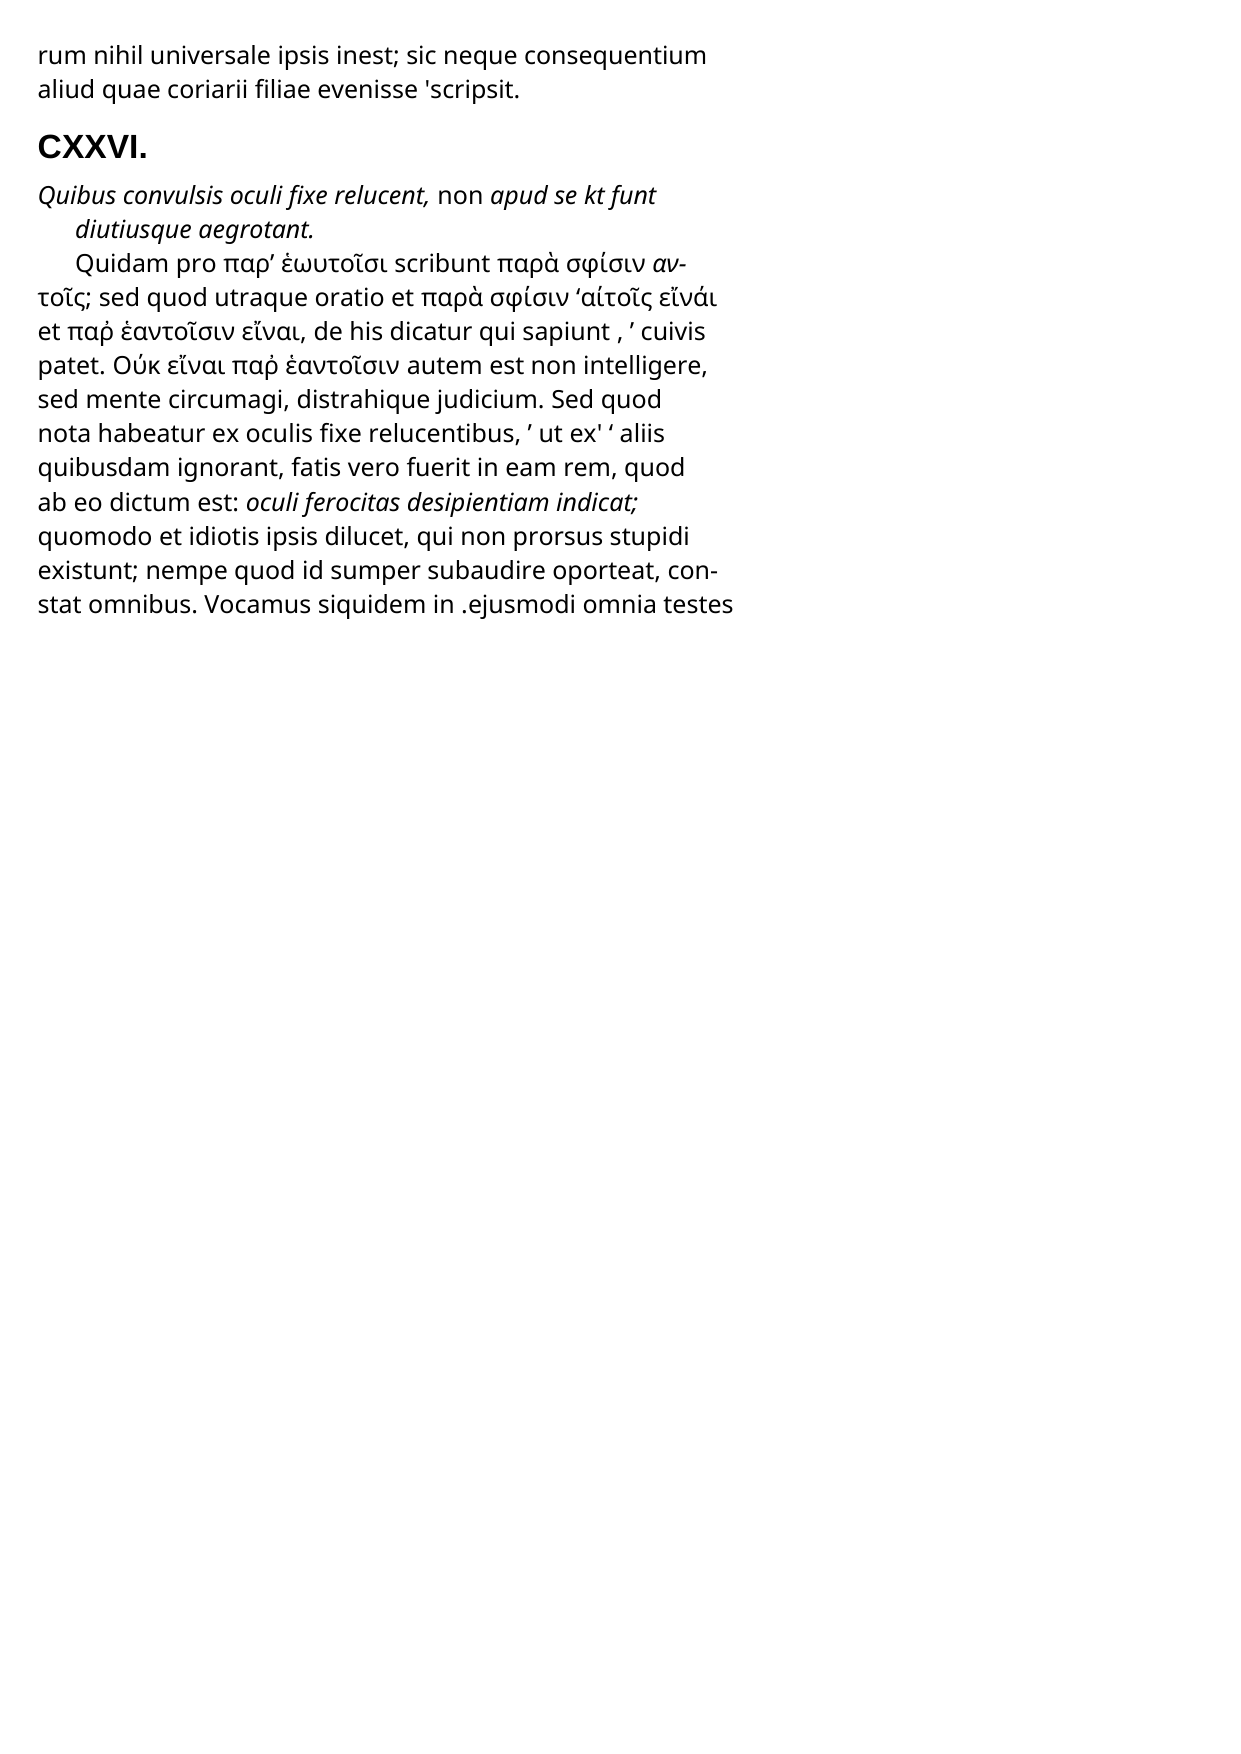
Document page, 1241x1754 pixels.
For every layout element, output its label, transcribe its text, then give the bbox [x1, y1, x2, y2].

text Quidam pro παρ’ ἑωυτοῖσι scribunt παρὰ σφίσιν αν- τοῖς; sed quod utraque oratio et παρὰ σφίσιν ‘αίτοῖς εἴνάι et παῤ ἑαντοῖσιν εἴναι, de his dicatur qui sapiunt , ’ cuivis patet. Ούκ εἴναι παῤ ἑαντοῖσιν autem est non intelligere, sed mente circumagi, distrahique judicium. Sed quod nota habeatur ex oculis fixe relucentibus, ’ ut ex' ‘ aliis quibusdam ignorant, fatis vero fuerit in eam rem, quod ab eo dictum est: oculi ferocitas desipientiam indicat; quomodo et idiotis ipsis dilucet, qui non prorsus stupidi existunt; nempe quod id sumper subaudire oporteat, con- stat omnibus. Vocamus siquidem in .ejusmodi omnia testes [37, 246, 1203, 620]
text Quibus convulsis oculi fixe relucent, non apud se kt funt diutiusque aegrotant. [37, 178, 1203, 246]
text rum nihil universale ipsis inest; sic neque consequentium aliud quae coriarii filiae evenisse 'scripsit. [37, 37, 1203, 106]
subtitle CXXVI. [37, 126, 1203, 165]
